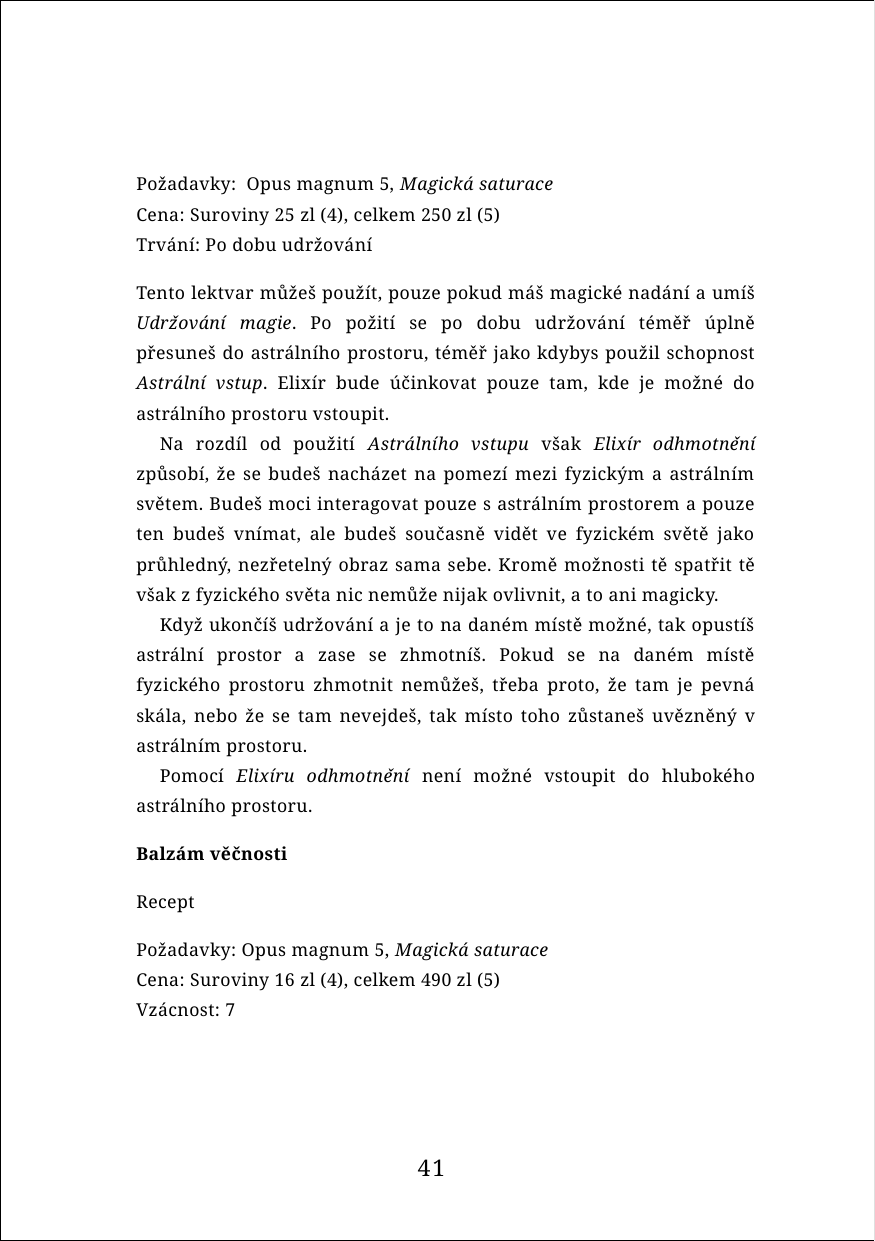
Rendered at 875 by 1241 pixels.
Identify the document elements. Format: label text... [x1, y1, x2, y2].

text Tento lektvar můžeš použít, pouze pokud máš magické nadání a umíš Udržování magie. Po požití se po dobu udržování téměř úplně přesuneš do astrálního prostoru, téměř jako kdybys použil schopnost Astrální vstup. Elixír bude účinkovat pouze tam, kde je možné do astrálního prostoru vstoupit. Na rozdíl od použití Astrálního vstupu však Elixír odhmotnění způsobí, že se budeš nacházet na pomezí mezi fyzickým a astrálním světem. Budeš moci interagovat pouze s astrálním prostorem a pouze ten budeš vnímat, ale budeš současně vidět ve fyzickém světě jako průhledný, nezřetelný obraz sama sebe. Kromě možnosti tě spatřit tě však z fyzického světa nic nemůže nijak ovlivnit, a to ani magicky. Když ukončíš udržování a je to na daném místě možné, tak opustíš astrální prostor a zase se zhmotníš. Pokud se na daném místě fyzického prostoru zhmotnit nemůžeš, třeba proto, že tam je pevná skála, nebo že se tam nevejdeš, tak místo toho zůstaneš uvězněný v astrálním prostoru. Pomocí Elixíru odhmotnění není možné vstoupit do hlubokého astrálního prostoru. [136, 280, 756, 818]
text Recept [136, 889, 756, 914]
text Požadavky: Opus magnum 5, Magická saturace Cena: Suroviny 25 zl (4), celkem 250 zl (5) Trvání: Po dobu udržování [136, 172, 756, 256]
text Požadavky: Opus magnum 5, Magická saturace Cena: Suroviny 16 zl (4), celkem 490 zl (5) Vzácnost: 7 [136, 937, 756, 1022]
text Balzám věčnosti [136, 842, 756, 866]
